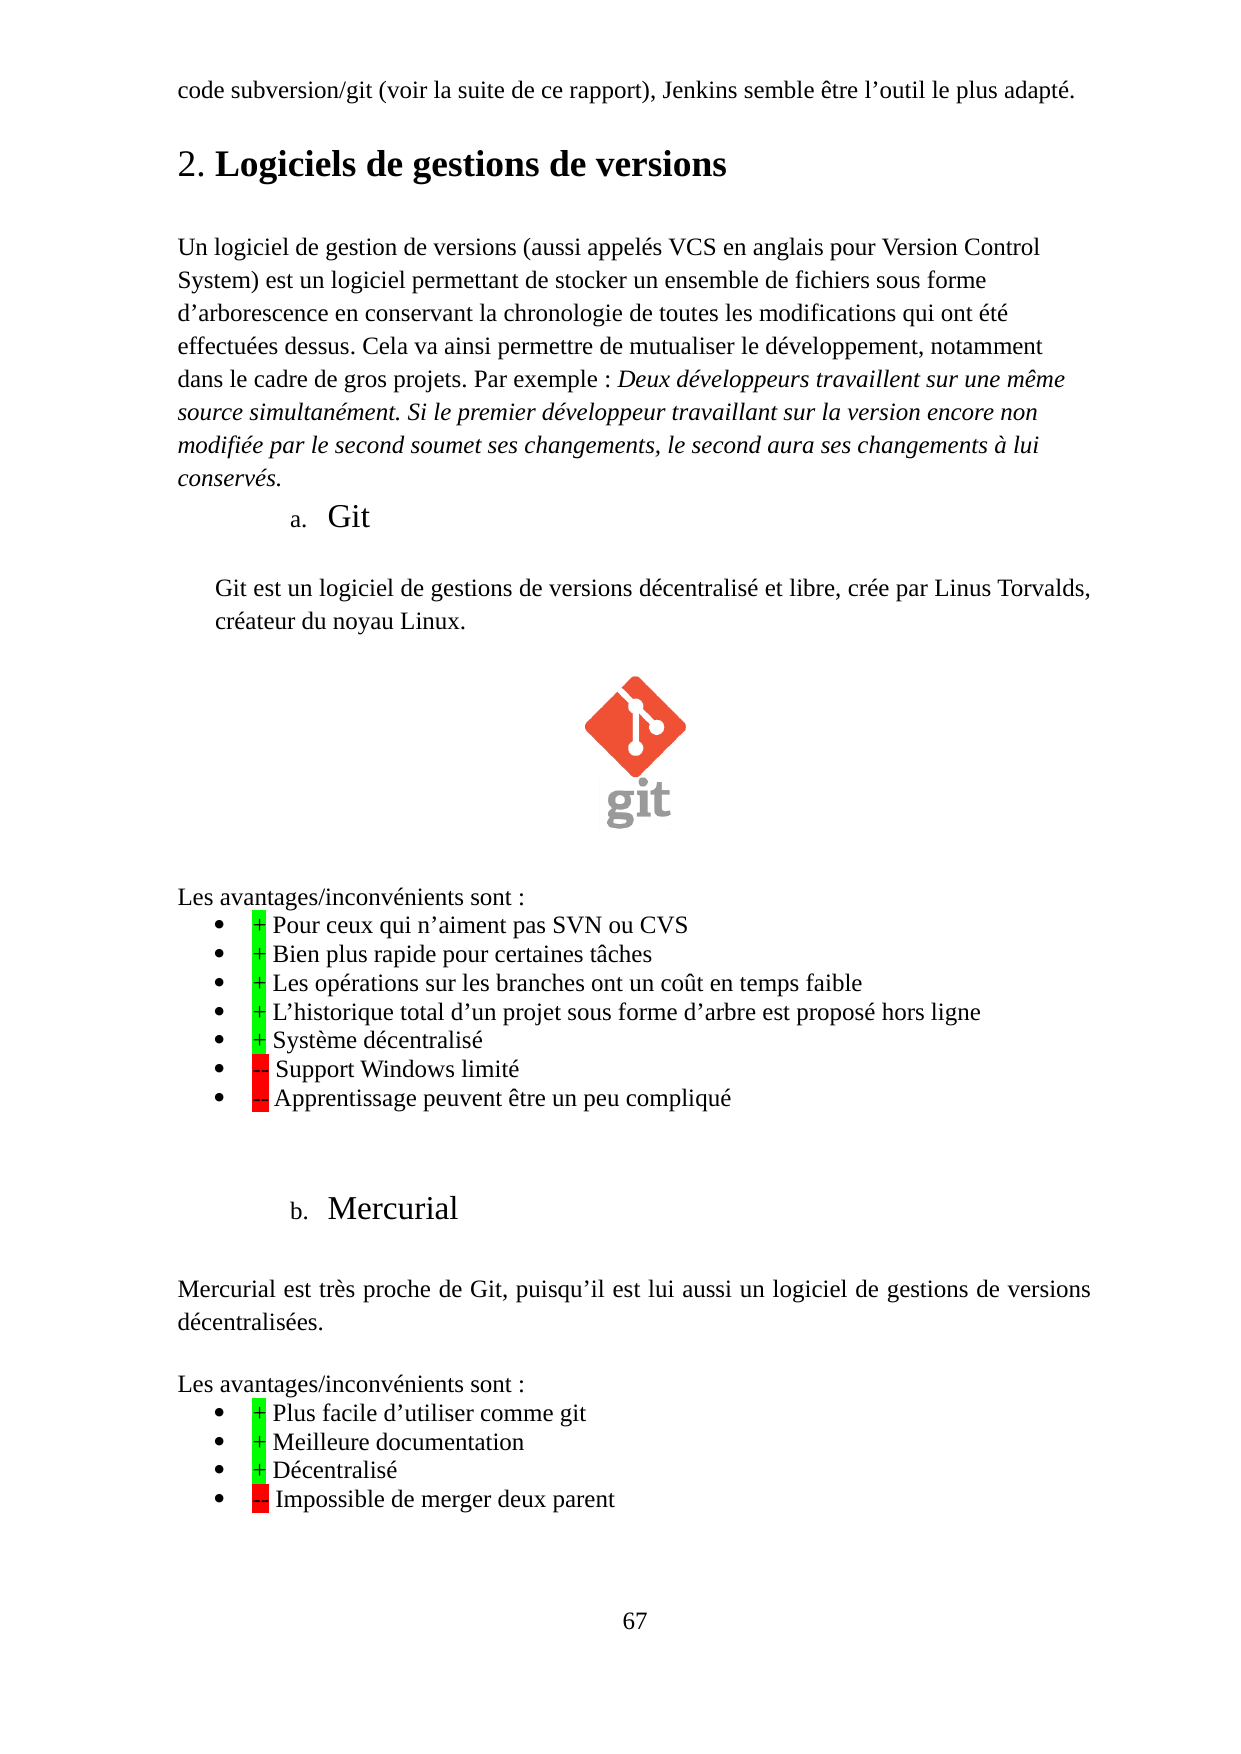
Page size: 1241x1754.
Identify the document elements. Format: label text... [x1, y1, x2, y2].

text code subversion/git (voir la suite de ce rapport), Jenkins semble être l’outil le plus adapté. [177, 75, 1092, 104]
text Les avantages/inconvénients sont : [177, 882, 1092, 910]
list + Décentralisé [215, 1456, 1092, 1484]
list + Système décentralisé [215, 1025, 1092, 1054]
list + Meilleure documentation [215, 1427, 1092, 1456]
list + Plus facile d’utiliser comme git [215, 1398, 1092, 1427]
list Git [290, 496, 1092, 534]
text Mercurial est très proche de Git, puisqu’il est lui aussi un logiciel de gestions de versions décentralisées. [177, 1274, 1092, 1336]
text Git est un logiciel de gestions de versions décentralisé et libre, crée par Linus Torvalds, créateur du noyau Linux. [215, 573, 1092, 635]
list Logiciels de gestions de versions [177, 141, 1092, 184]
list -- Impossible de merger deux parent [215, 1484, 1092, 1513]
text Les avantages/inconvénients sont : [177, 1369, 1092, 1398]
list -- Support Windows limité [215, 1054, 1092, 1083]
text Un logiciel de gestion de versions (aussi appelés VCS en anglais pour Version Control System) est un logiciel permettant de stocker un ensemble de fichiers sous forme d’arborescence en conservant la chronologie de toutes les modifications qui ont été effectuées dessus. Cela va ainsi permettre de mutualiser le développement, notamment dans le cadre de gros projets. Par exemple : Deux développeurs travaillent sur une même source simultanément. Si le premier développeur travaillant sur la version encore non modifiée par le second soumet ses changements, le second aura ses changements à lui conservés. [177, 232, 1092, 492]
list Mercurial [290, 1188, 1092, 1227]
list + Les opérations sur les branches ont un coût en temps faible [215, 968, 1092, 997]
list -- Apprentissage peuvent être un peu compliqué [215, 1083, 1092, 1112]
list + L’historique total d’un projet sous forme d’arbre est proposé hors ligne [215, 997, 1092, 1025]
list + Bien plus rapide pour certaines tâches [215, 939, 1092, 968]
list + Pour ceux qui n’aiment pas SVN ou CVS [215, 910, 1092, 939]
